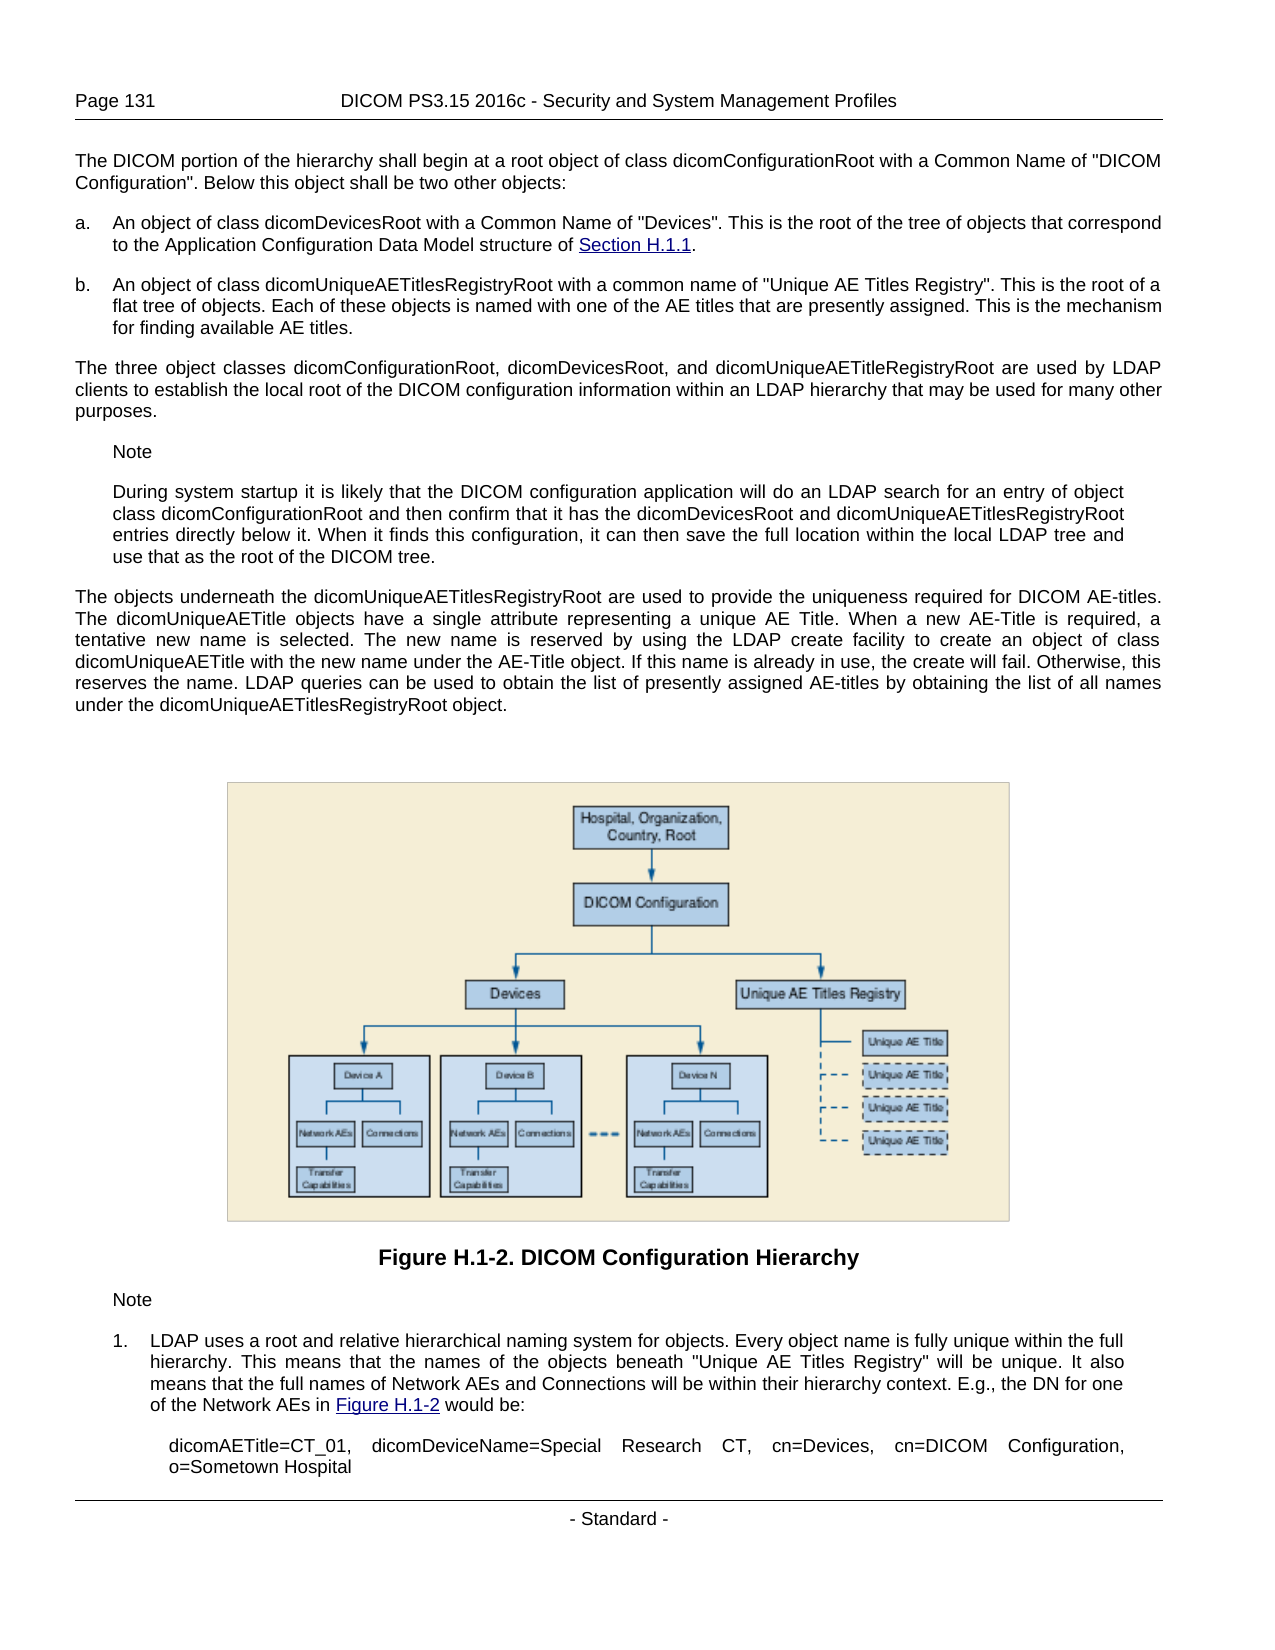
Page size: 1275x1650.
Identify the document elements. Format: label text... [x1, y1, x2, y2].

text The DICOM portion of the hierarchy shall begin at a root object of class dicomConfigurationRoot with a Common Name of "DICOM Configuration". Below this object shall be two other objects: [75, 150, 1162, 193]
text During system startup it is likely that the DICOM configuration application will do an LDAP search for an entry of object class dicomConfigurationRoot and then confirm that it has the dicomDevicesRoot and dicomUniqueAETitlesRegistryRoot entries directly below it. When it finds this configuration, it can then save the full location within the local LDAP tree and use that as the root of the DICOM tree. [112, 481, 1125, 567]
list An object of class dicomUniqueAETitlesRegistryRoot with a common name of "Unique AE Titles Registry". This is the root of a flat tree of objects. Each of these objects is named with one of the AE titles that are presently assigned. This is the mechanism for finding available AE titles. [75, 274, 1162, 338]
list LDAP uses a root and relative hierarchical naming system for objects. Every object name is fully unique within the full hierarchy. This means that the names of the objects beneath "Unique AE Titles Registry" will be unique. It also means that the full names of Network AEs and Connections will be within their hierarchy context. E.g., the DN for one of the Network AEs in Figure H.1-2 would be: [112, 1329, 1125, 1416]
text dicomAETitle=CT_01, dicomDeviceName=Special Research CT, cn=Devices, cn=DICOM Configuration, o=Sometown Hospital [169, 1434, 1125, 1478]
text The objects underneath the dicomUniqueAETitlesRegistryRoot are used to provide the uniqueness required for DICOM AE-titles. The dicomUniqueAETitle objects have a single attribute representing a unique AE Title. When a new AE-Title is required, a tentative new name is selected. The new name is reserved by using the LDAP create facility to create an object of class dicomUniqueAETitle with the new name under the AE-Title object. If this name is already in use, the create will fail. Otherwise, this reserves the name. LDAP queries can be used to obtain the list of presently assigned AE-titles by obtaining the list of all names under the dicomUniqueAETitlesRegistryRoot object. [75, 586, 1162, 715]
text Note [112, 1289, 1125, 1311]
text The three object classes dicomConfigurationRoot, dicomDevicesRoot, and dicomUniqueAETitleRegistryRoot are used by LDAP clients to establish the local root of the DICOM configuration information within an LDAP hierarchy that may be used for many other purposes. [75, 357, 1162, 422]
text Figure H.1-2. DICOM Configuration Hierarchy [75, 1245, 1162, 1271]
picture [226, 781, 1011, 1223]
text Note [112, 441, 1125, 462]
list An object of class dicomDevicesRoot with a Common Name of "Devices". This is the root of the tree of objects that correspond to the Application Configuration Data Model structure of Section H.1.1. [75, 212, 1162, 255]
